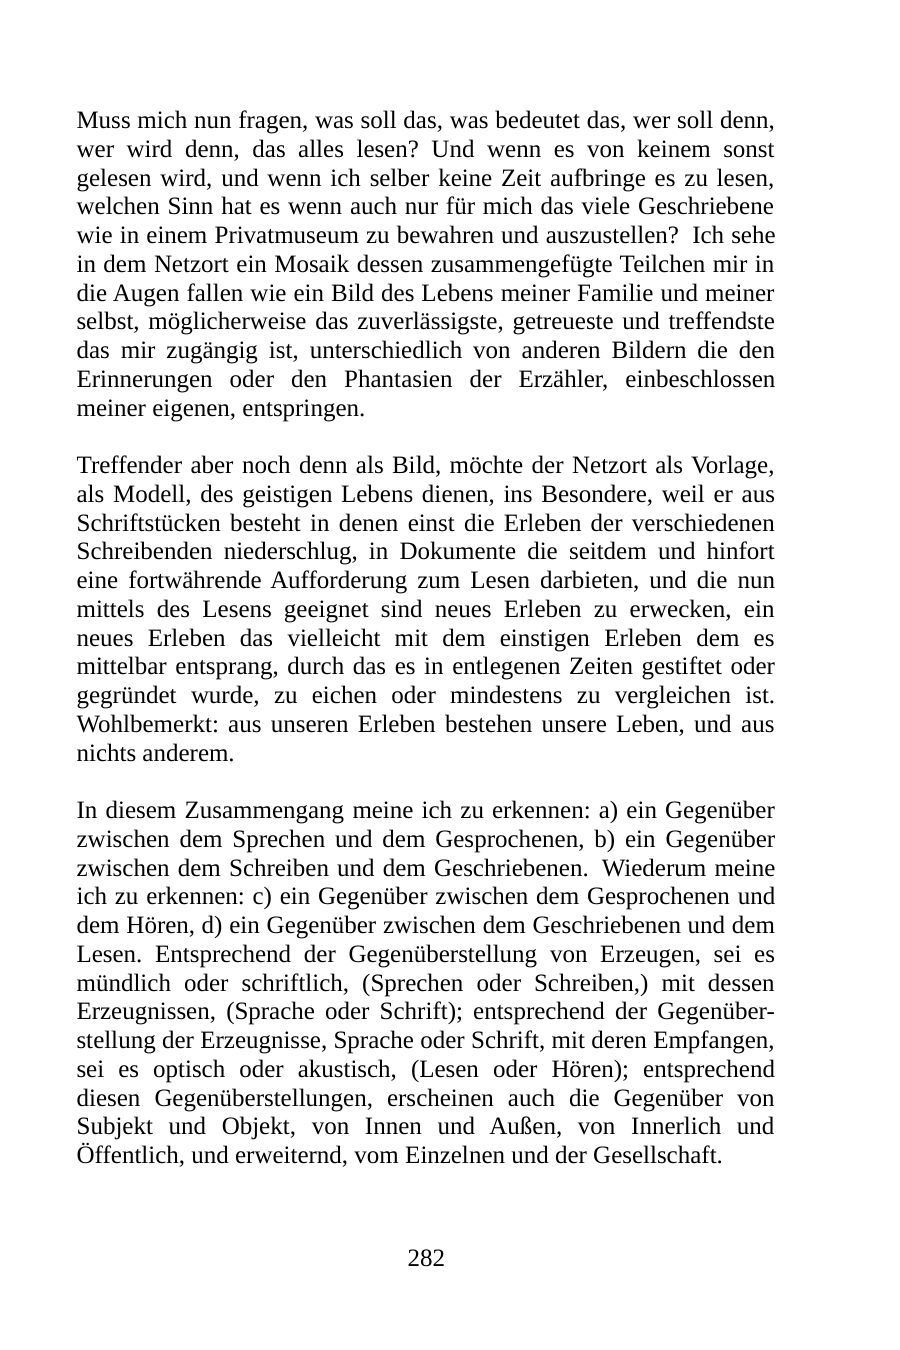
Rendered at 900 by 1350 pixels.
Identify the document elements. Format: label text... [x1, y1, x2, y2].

text Treffender aber noch denn als Bild, möchte der Netzort als Vorlage, als Modell, des geistigen Lebens dienen, ins Besondere, weil er aus Schriftstücken besteht in denen einst die Erleben der verschiedenen Schreibenden niederschlug, in Dokumente die seitdem und hinfort eine fortwährende Aufforderung zum Lesen darbieten, und die nun mittels des Lesens geeignet sind neues Erleben zu erwecken, ein neues Erleben das vielleicht mit dem einstigen Erleben dem es mittelbar entsprang, durch das es in entlegenen Zeiten gestiftet oder gegründet wurde, zu eichen oder mindestens zu vergleichen ist. Wohlbemerkt: aus unseren Erleben bestehen unsere Leben, und aus nichts anderem. [76, 450, 776, 766]
text In diesem Zusammengang meine ich zu erkennen: a) ein Gegenüber zwischen dem Sprechen und dem Gesprochenen, b) ein Gegenüber zwischen dem Schreiben und dem Geschriebenen. Wiederum meine ich zu erkennen: c) ein Gegenüber zwischen dem Gesprochenen und dem Hören, d) ein Gegenüber zwischen dem Geschriebenen und dem Lesen. Entsprechend der Gegenüberstellung von Erzeugen, sei es mündlich oder schriftlich, (Sprechen oder Schreiben,) mit dessen Erzeugnissen, (Sprache oder Schrift); entsprechend der Gegenüber-stellung der Erzeugnisse, Sprache oder Schrift, mit deren Empfangen, sei es optisch oder akustisch, (Lesen oder Hören); entsprechend diesen Gegenüberstellungen, erscheinen auch die Gegenüber von Subjekt und Objekt, von Innen und Außen, von Innerlich und Öffentlich, und erweiternd, vom Einzelnen und der Gesellschaft. [76, 795, 776, 1169]
text Muss mich nun fragen, was soll das, was bedeutet das, wer soll denn, wer wird denn, das alles lesen? Und wenn es von keinem sonst gelesen wird, und wenn ich selber keine Zeit aufbringe es zu lesen, welchen Sinn hat es wenn auch nur für mich das viele Geschriebene wie in einem Privatmuseum zu bewahren und auszustellen? Ich sehe in dem Netzort ein Mosaik dessen zusammengefügte Teilchen mir in die Augen fallen wie ein Bild des Lebens meiner Familie und meiner selbst, möglicherweise das zuverlässigste, getreueste und treffendste das mir zugängig ist, unterschiedlich von anderen Bildern die den Erinnerungen oder den Phantasien der Erzähler, einbeschlossen meiner eigenen, entspringen. [76, 105, 776, 421]
